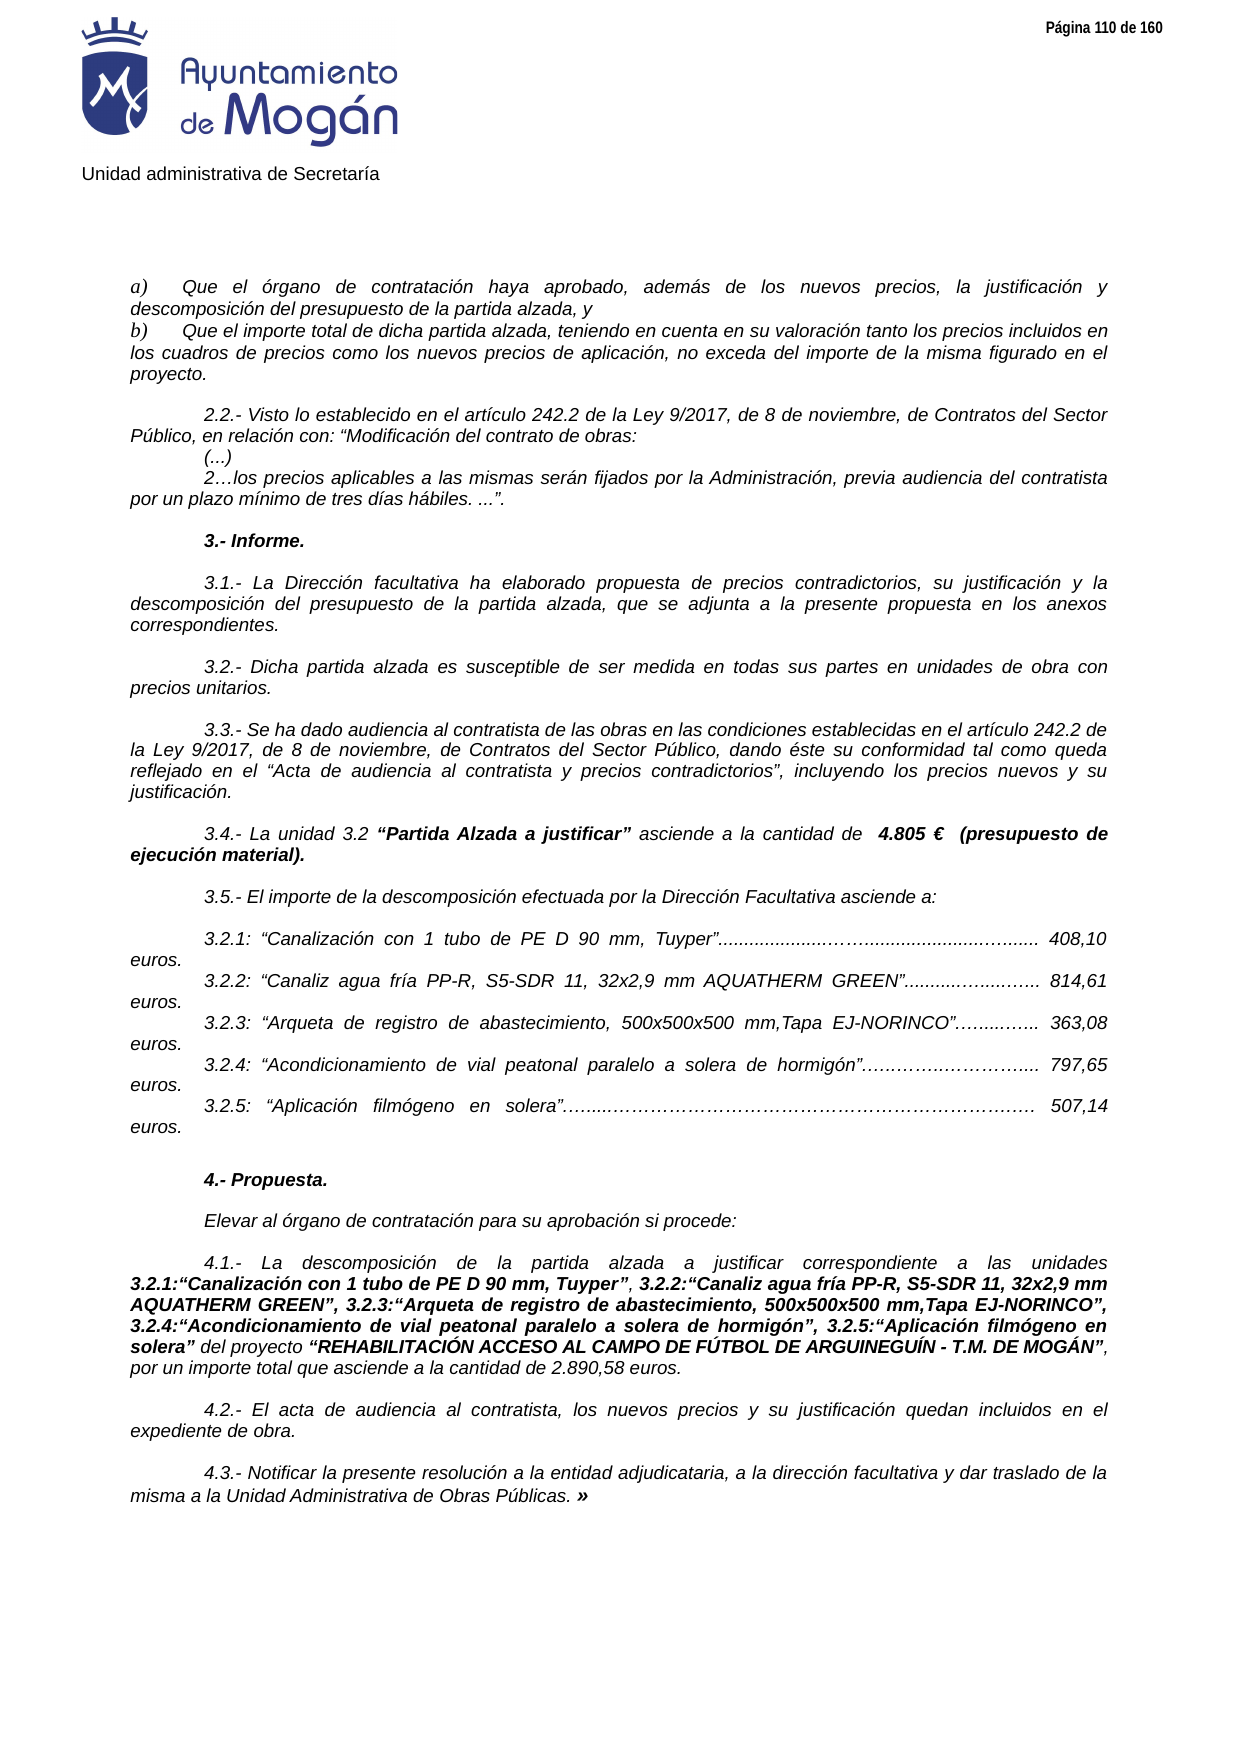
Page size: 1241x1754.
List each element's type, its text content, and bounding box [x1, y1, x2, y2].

text 3.1.- La Dirección facultativa ha elaborado propuesta de precios contradictorios, su justificación y la descomposición del presupuesto de la partida alzada, que se adjunta a la presente propuesta en los anexos correspondientes. [130, 572, 1110, 635]
text 3.- Informe. [130, 531, 1110, 551]
list Que el importe total de dicha partida alzada, teniendo en cuenta en su valoración tanto los precios incluidos en los cuadros de precios como los nuevos precios de aplicación, no exceda del importe de la misma figurado en el proyecto. [130, 319, 1110, 384]
text 3.2.2: “Canaliz agua fría PP-R, S5-SDR 11, 32x2,9 mm AQUATHERM GREEN”...........….....…... 814,61 euros. [130, 970, 1110, 1012]
text 4.1.- La descomposición de la partida alzada a justificar correspondiente a las unidades 3.2.1:“Canalización con 1 tubo de PE D 90 mm, Tuyper”, 3.2.2:“Canaliz agua fría PP-R, S5-SDR 11, 32x2,9 mm AQUATHERM GREEN”, 3.2.3:“Arqueta de registro de abastecimiento, 500x500x500 mm,Tapa EJ-NORINCO”, 3.2.4:“Acondicionamiento de vial peatonal paralelo a solera de hormigón”, 3.2.5:“Aplicación filmógeno en solera” del proyecto “REHABILITACIÓN ACCESO AL CAMPO DE FÚTBOL DE ARGUINEGUÍN - T.M. DE MOGÁN”, por un importe total que asciende a la cantidad de 2.890,58 euros. [130, 1253, 1110, 1378]
text 3.2.4: “Acondicionamiento de vial peatonal paralelo a solera de hormigón”.…..……..………….... 797,65 euros. [130, 1054, 1110, 1096]
list Que el órgano de contratación haya aprobado, además de los nuevos precios, la justificación y descomposición del presupuesto de la partida alzada, y [130, 275, 1110, 319]
text (...) [130, 447, 1110, 468]
text 3.4.- La unidad 3.2 “Partida Alzada a justificar” asciende a la cantidad de 4.805 € (presupuesto de ejecución material). [130, 824, 1110, 866]
text 4.3.- Notificar la presente resolución a la entidad adjudicataria, a la dirección facultativa y dar traslado de la misma a la Unidad Administrativa de Obras Públicas. » [130, 1462, 1110, 1506]
text 3.2.1: “Canalización con 1 tubo de PE D 90 mm, Tuyper”.....................…….......................…....... 408,10 euros. [130, 928, 1110, 970]
picture [81, 17, 398, 153]
text 4.2.- El acta de audiencia al contratista, los nuevos precios y su justificación quedan incluidos en el expediente de obra. [130, 1399, 1110, 1441]
text 3.2.5: “Aplicación filmógeno en solera”.….....……………………………………………………….…. 507,14 euros. [130, 1096, 1110, 1138]
text 2.2.- Visto lo establecido en el artículo 242.2 de la Ley 9/2017, de 8 de noviembre, de Contratos del Sector Público, en relación con: “Modificación del contrato de obras: [130, 405, 1110, 447]
text 2…los precios aplicables a las mismas serán fijados por la Administración, previa audiencia del contratista por un plazo mínimo de tres días hábiles. ...”. [130, 468, 1110, 509]
text 3.3.- Se ha dado audiencia al contratista de las obras en las condiciones establecidas en el artículo 242.2 de la Ley 9/2017, de 8 de noviembre, de Contratos del Sector Público, dando éste su conformidad tal como queda reflejado en el “Acta de audiencia al contratista y precios contradictorios”, incluyendo los precios nuevos y su justificación. [130, 719, 1110, 803]
text Elevar al órgano de contratación para su aprobación si procede: [130, 1211, 1110, 1232]
text 3.2.- Dicha partida alzada es susceptible de ser medida en todas sus partes en unidades de obra con precios unitarios. [130, 656, 1110, 698]
text 4.- Propuesta. [130, 1169, 1110, 1190]
text 3.2.3: “Arqueta de registro de abastecimiento, 500x500x500 mm,Tapa EJ-NORINCO”.….....…... 363,08 euros. [130, 1012, 1110, 1054]
text 3.5.- El importe de la descomposición efectuada por la Dirección Facultativa asciende a: [130, 886, 1110, 907]
